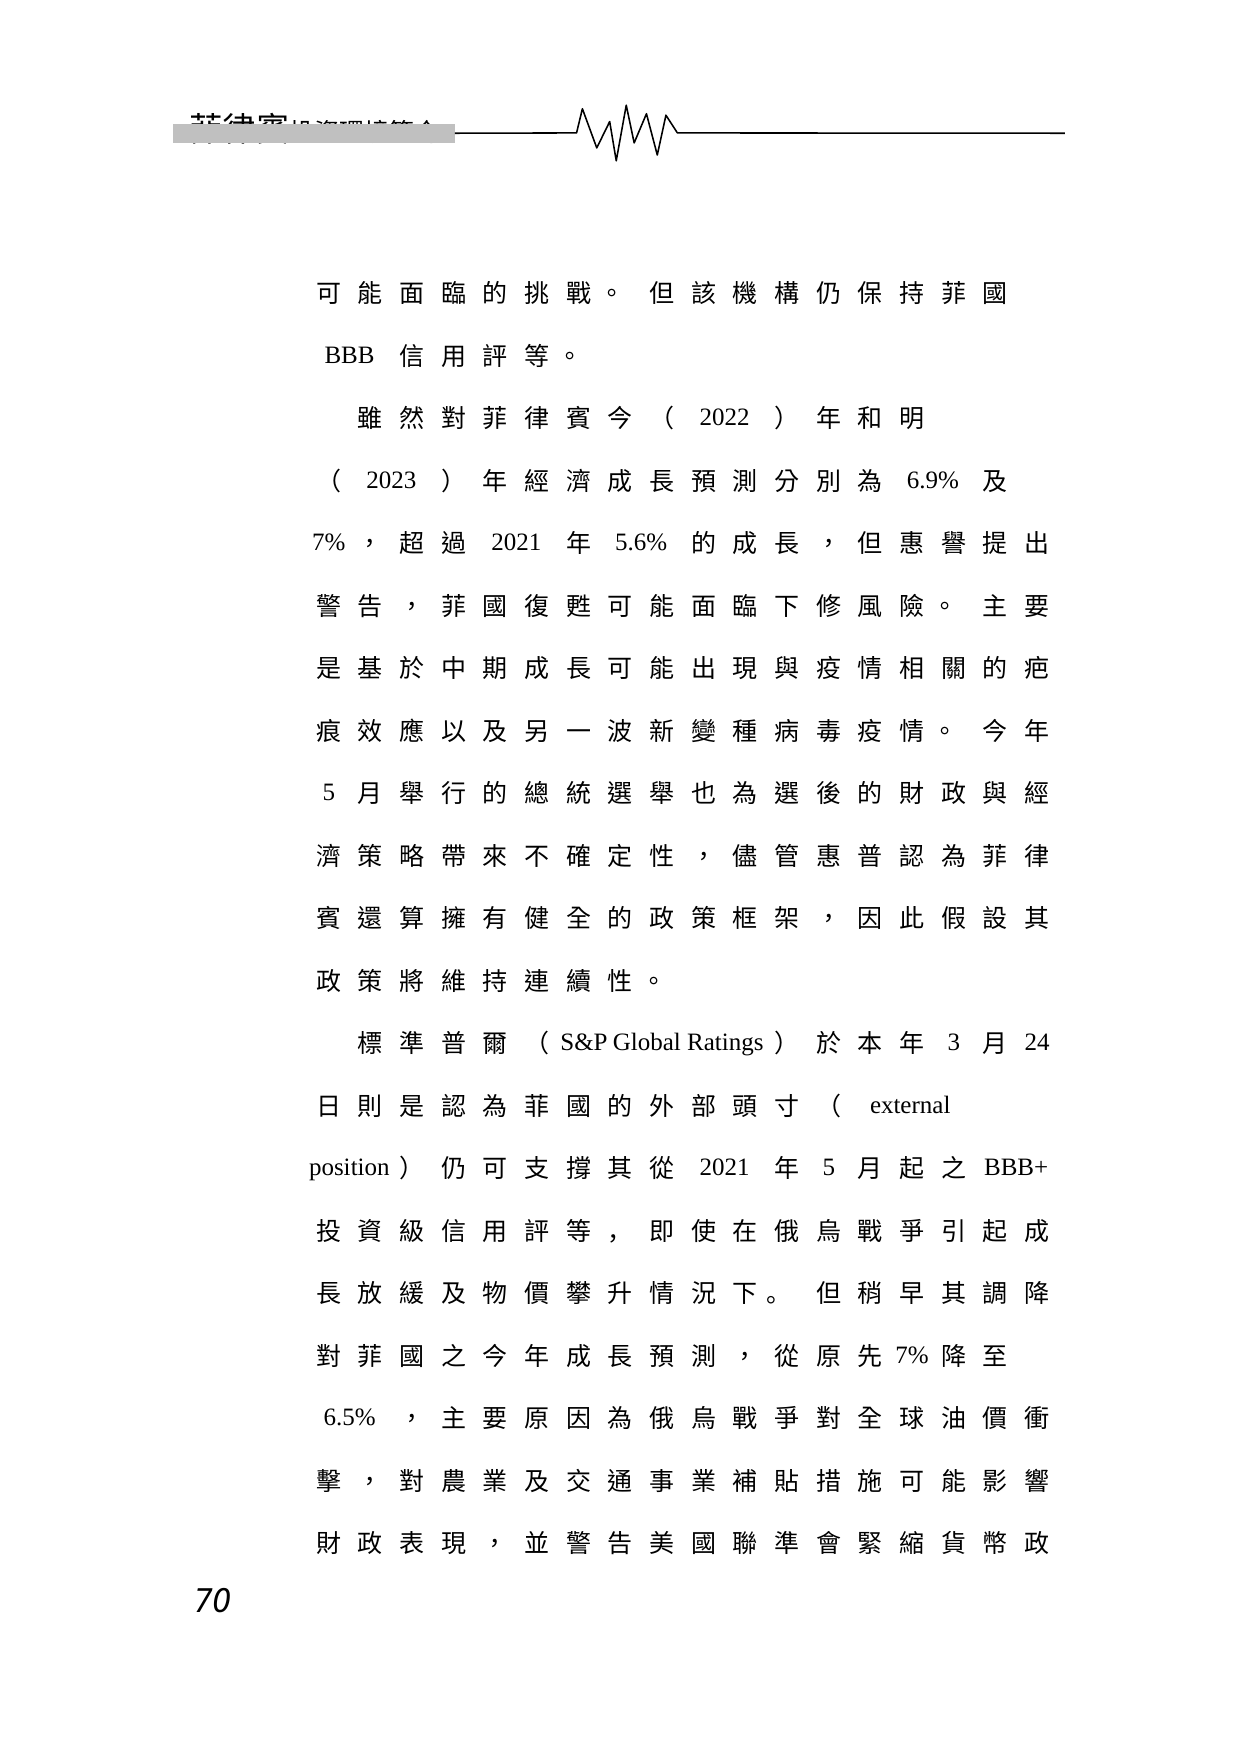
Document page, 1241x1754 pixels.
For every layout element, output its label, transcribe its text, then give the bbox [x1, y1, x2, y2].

text 可能面臨的挑戰。但該機構仍保持菲國BBB信用評等。 [281, 250, 1058, 375]
text 標準普爾（S&P Global Ratings）於本年3月24日則是認為菲國的外部頭寸（external position）仍可支撐其從2021年5月起之BBB+投資級信用評等，即使在俄烏戰爭引起成長放緩及物價攀升情況下。但稍早其調降對菲國之今年成長預測，從原先7%降至6.5%，主要原因為俄烏戰爭對全球油價衝擊，對農業及交通事業補貼措施可能影響財政表現，並警告美國聯準會緊縮貨幣政 [281, 1000, 1058, 1563]
text 雖然對菲律賓今（2022）年和明（2023）年經濟成長預測分別為6.9%及7%，超過2021年5.6%的成長，但惠譽提出警告，菲國復甦可能面臨下修風險。主要是基於中期成長可能出現與疫情相關的疤痕效應以及另一波新變種病毒疫情。今年5月舉行的總統選舉也為選後的財政與經濟策略帶來不確定性，儘管惠普認為菲律賓還算擁有健全的政策框架，因此假設其政策將維持連續性。 [281, 375, 1058, 1000]
